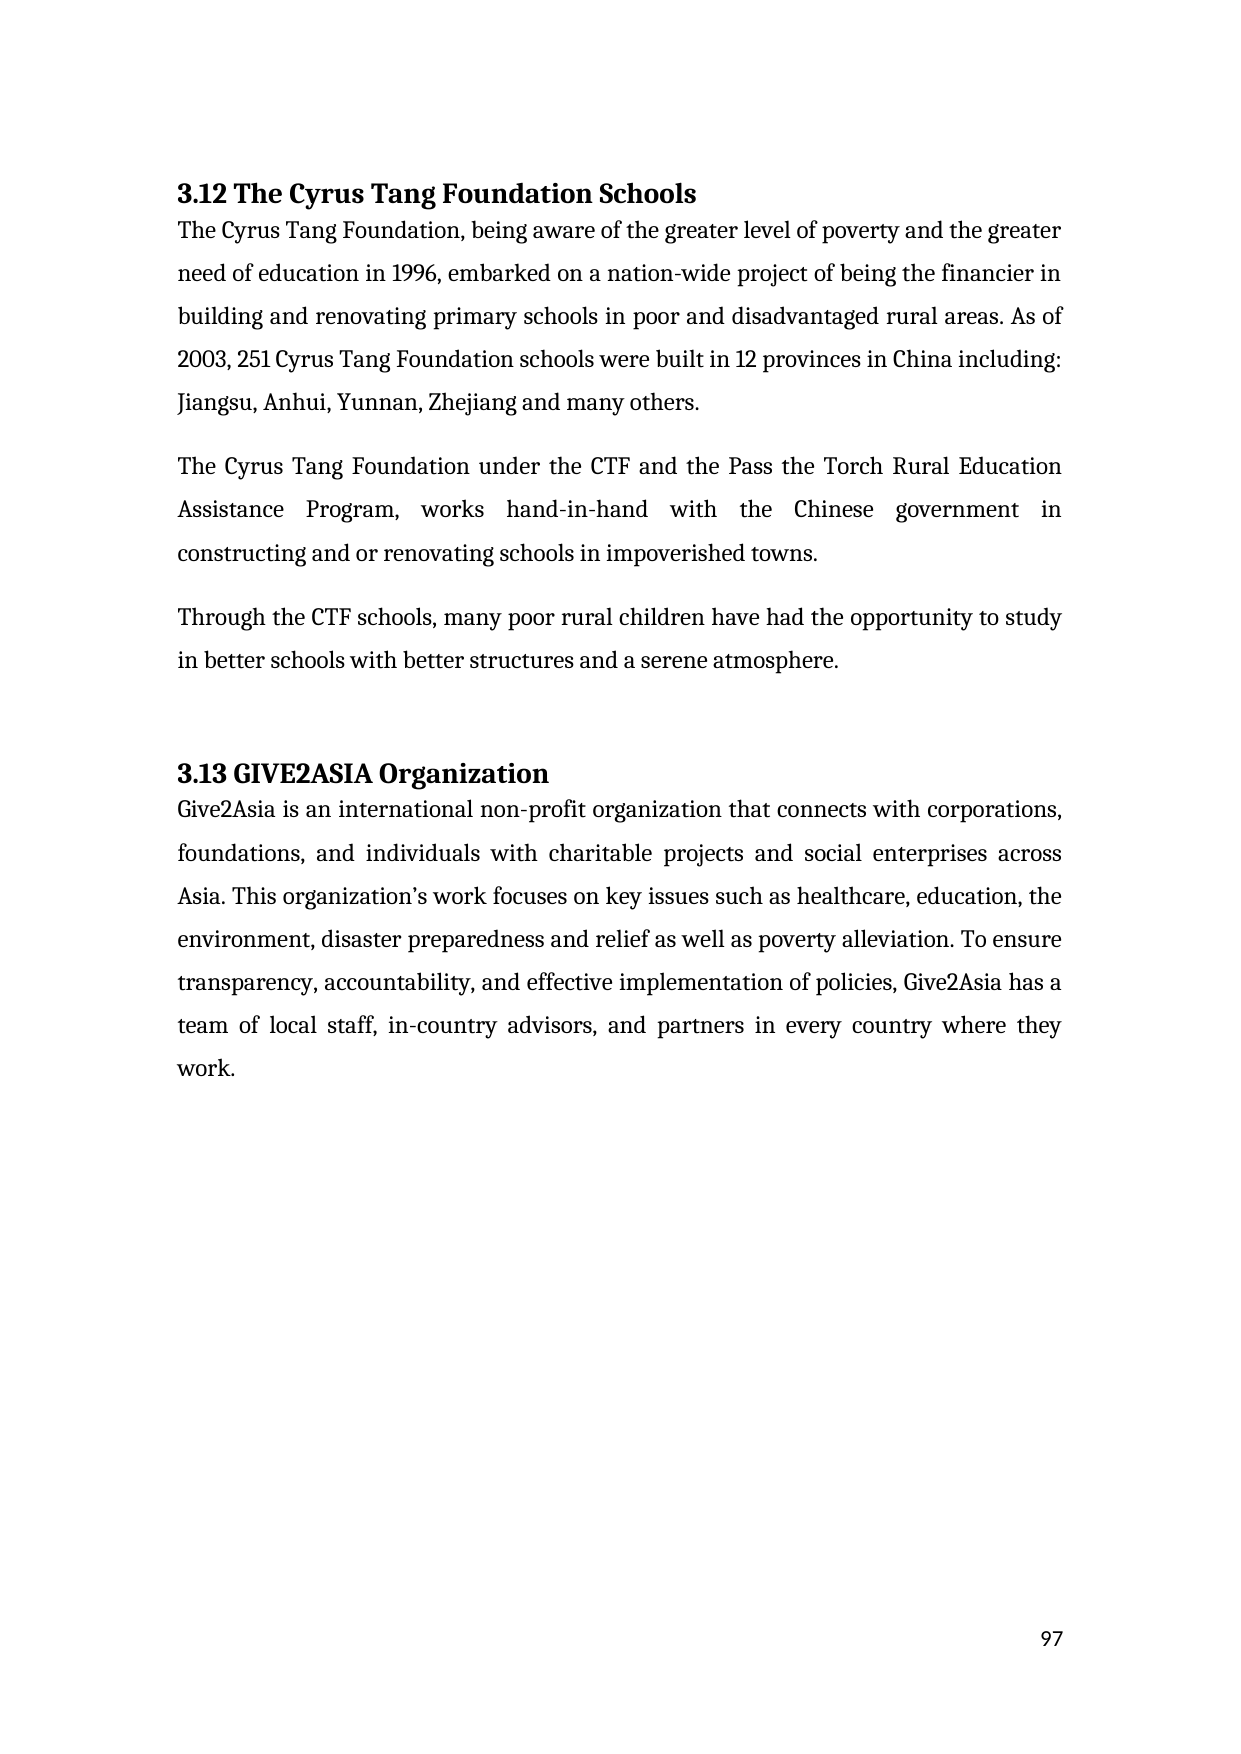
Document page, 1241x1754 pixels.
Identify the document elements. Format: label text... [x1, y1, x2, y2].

subtitle 3.12 The Cyrus Tang Foundation Schools [177, 177, 1063, 211]
text The Cyrus Tang Foundation, being aware of the greater level of poverty and the greater need of education in 1996, embarked on a nation-wide project of being the financier in building and renovating primary schools in poor and disadvantaged rural areas. As of 2003, 251 Cyrus Tang Foundation schools were built in 12 provinces in China including: Jiangsu, Anhui, Yunnan, Zhejiang and many others. [177, 216, 1063, 417]
text Through the CTF schools, many poor rural children have had the opportunity to study in better schools with better structures and a serene atmosphere. [177, 602, 1063, 674]
text The Cyrus Tang Foundation under the CTF and the Pass the Torch Rural Education Assistance Program, works hand-in-hand with the Chinese government in constructing and or renovating schools in impoverished towns. [177, 452, 1063, 567]
subtitle 3.13 GIVE2ASIA Organization [177, 757, 1063, 790]
text Give2Asia is an international non-profit organization that connects with corporations, foundations, and individuals with charitable projects and social enterprises across Asia. This organization’s work focuses on key issues such as healthcare, education, the environment, disaster preparedness and relief as well as poverty alleviation. To ensure transparency, accountability, and effective implementation of policies, Give2Asia has a team of local staff, in-country advisors, and partners in every country where they work. [177, 795, 1063, 1083]
